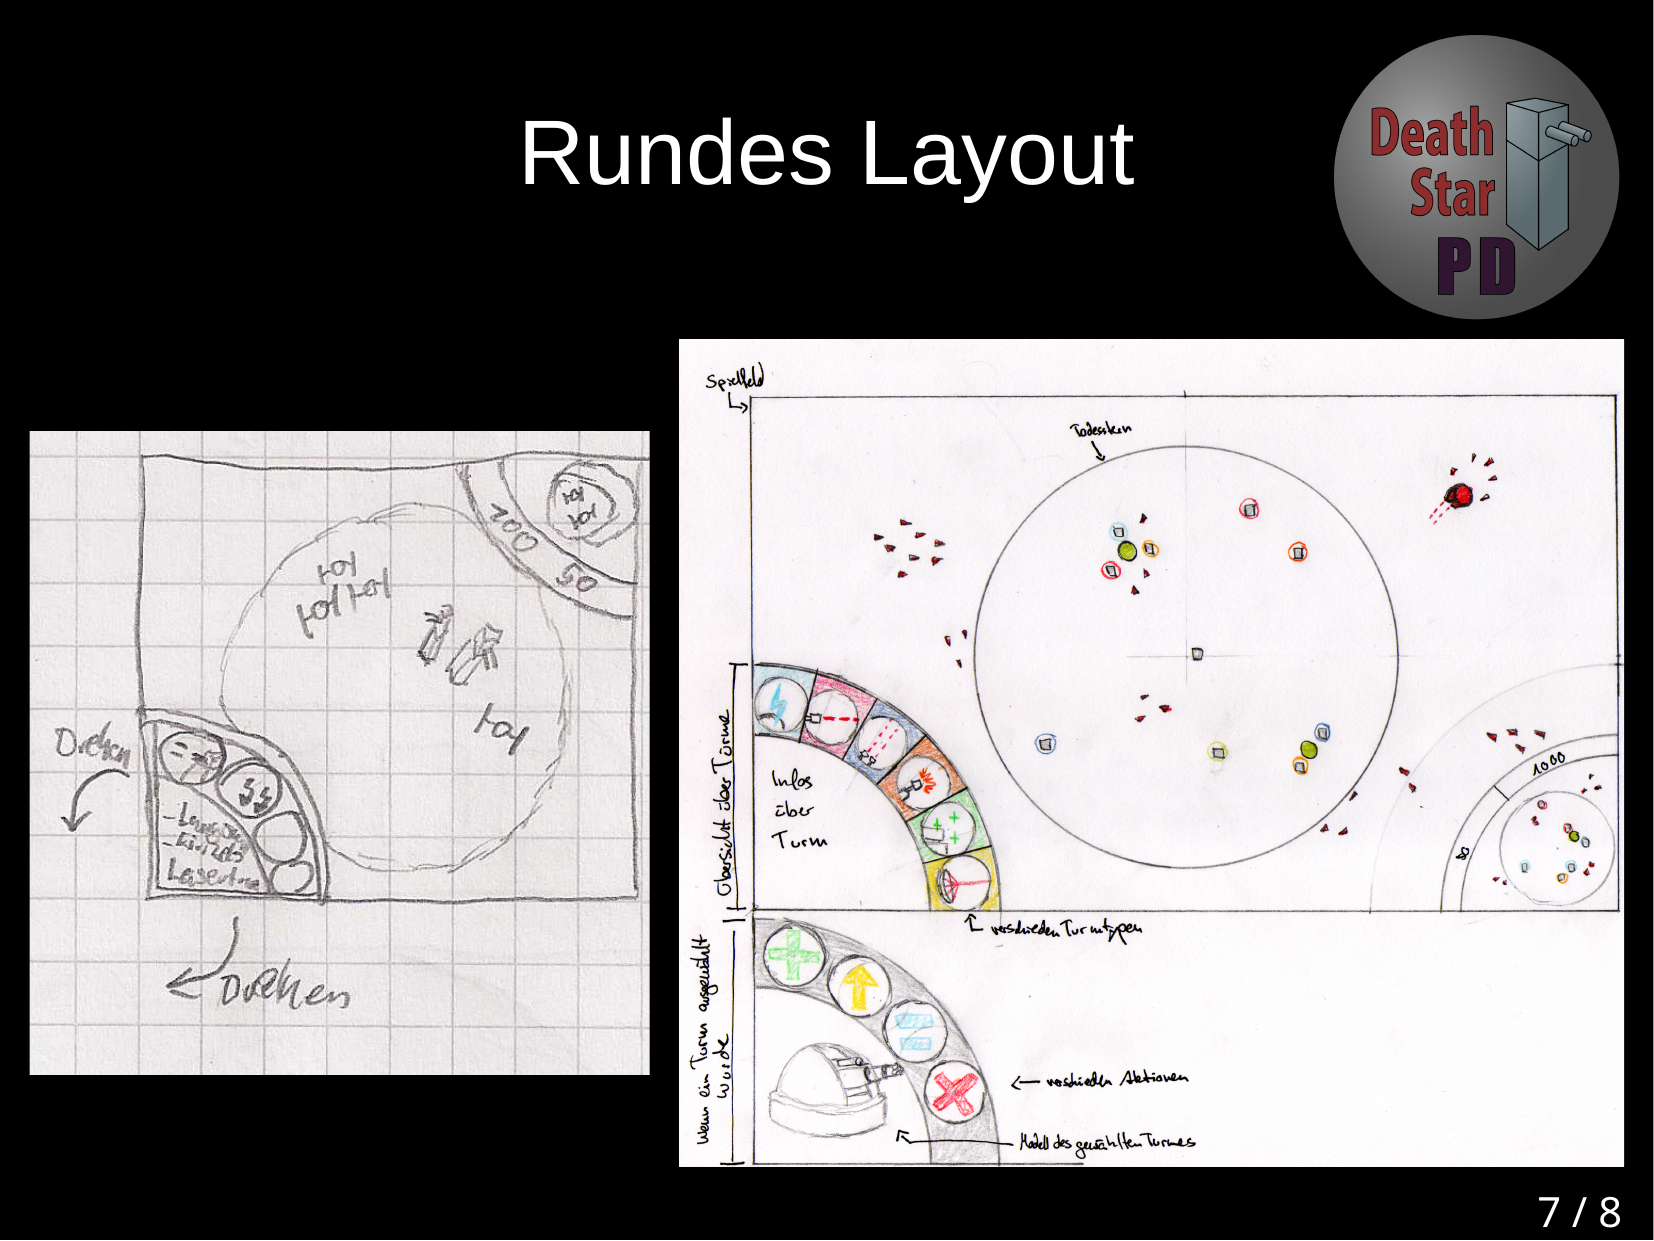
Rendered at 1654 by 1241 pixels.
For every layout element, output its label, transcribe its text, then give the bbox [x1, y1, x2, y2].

text_box <Nummer> / 8 [1505, 1175, 1654, 1241]
title Rundes Layout [82, 49, 1571, 257]
picture [679, 339, 1625, 1167]
picture [29, 431, 650, 1075]
picture [1328, 29, 1625, 325]
